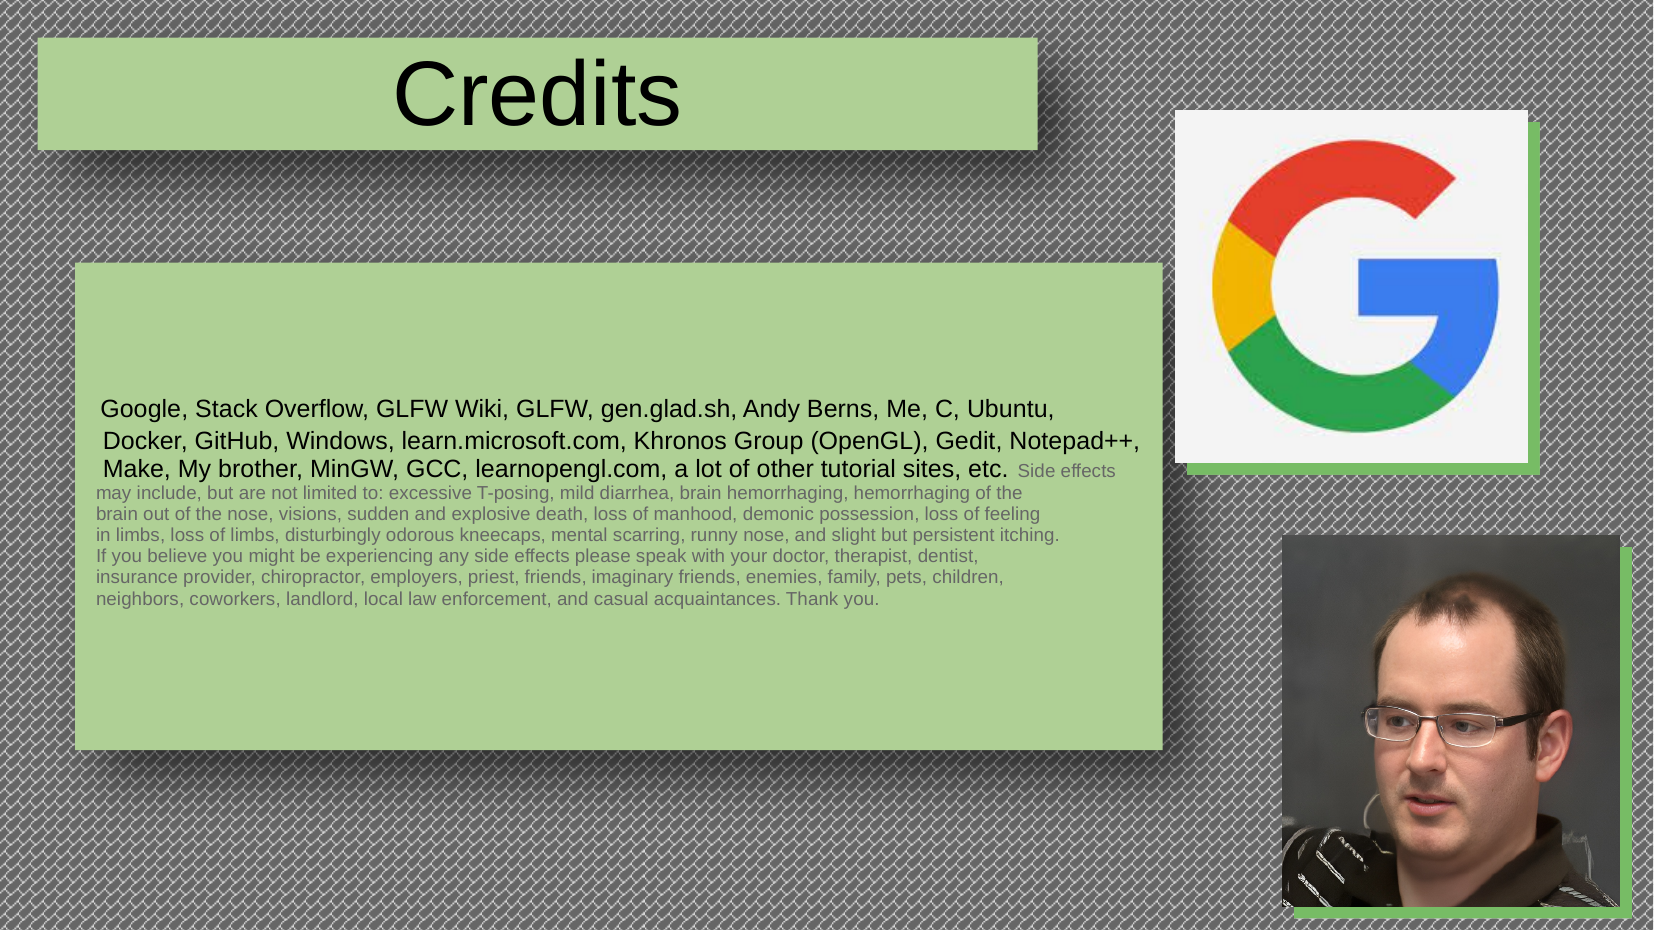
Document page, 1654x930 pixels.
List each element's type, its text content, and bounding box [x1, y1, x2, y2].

title Credits [37, 37, 1038, 151]
picture [0, 0, 1654, 930]
title Google, Stack Overflow, GLFW Wiki, GLFW, gen.glad.sh, Andy Berns, Me, C, Ubuntu, Docker, GitHub, Windows, learn.microsoft.com, Khronos Group (OpenGL), Gedit, Notepad++, Make, My brother, MinGW, GCC, learnopengl.com, a lot of other tutorial sites, etc. Side effects may include, but are not limited to: excessive T-posing, mild diarrhea, brain hemorrhaging, hemorrhaging of the brain out of the nose, visions, sudden and explosive death, loss of manhood, demonic possession, loss of feeling in limbs, loss of limbs, disturbingly odorous kneecaps, mental scarring, runny nose, and slight but persistent itching. If you believe you might be experiencing any side effects please speak with your doctor, therapist, dentist, insurance provider, chiropractor, employers, priest, friends, imaginary friends, enemies, family, pets, children, neighbors, coworkers, landlord, local law enforcement, and casual acquaintances. Thank you. [75, 262, 1163, 751]
